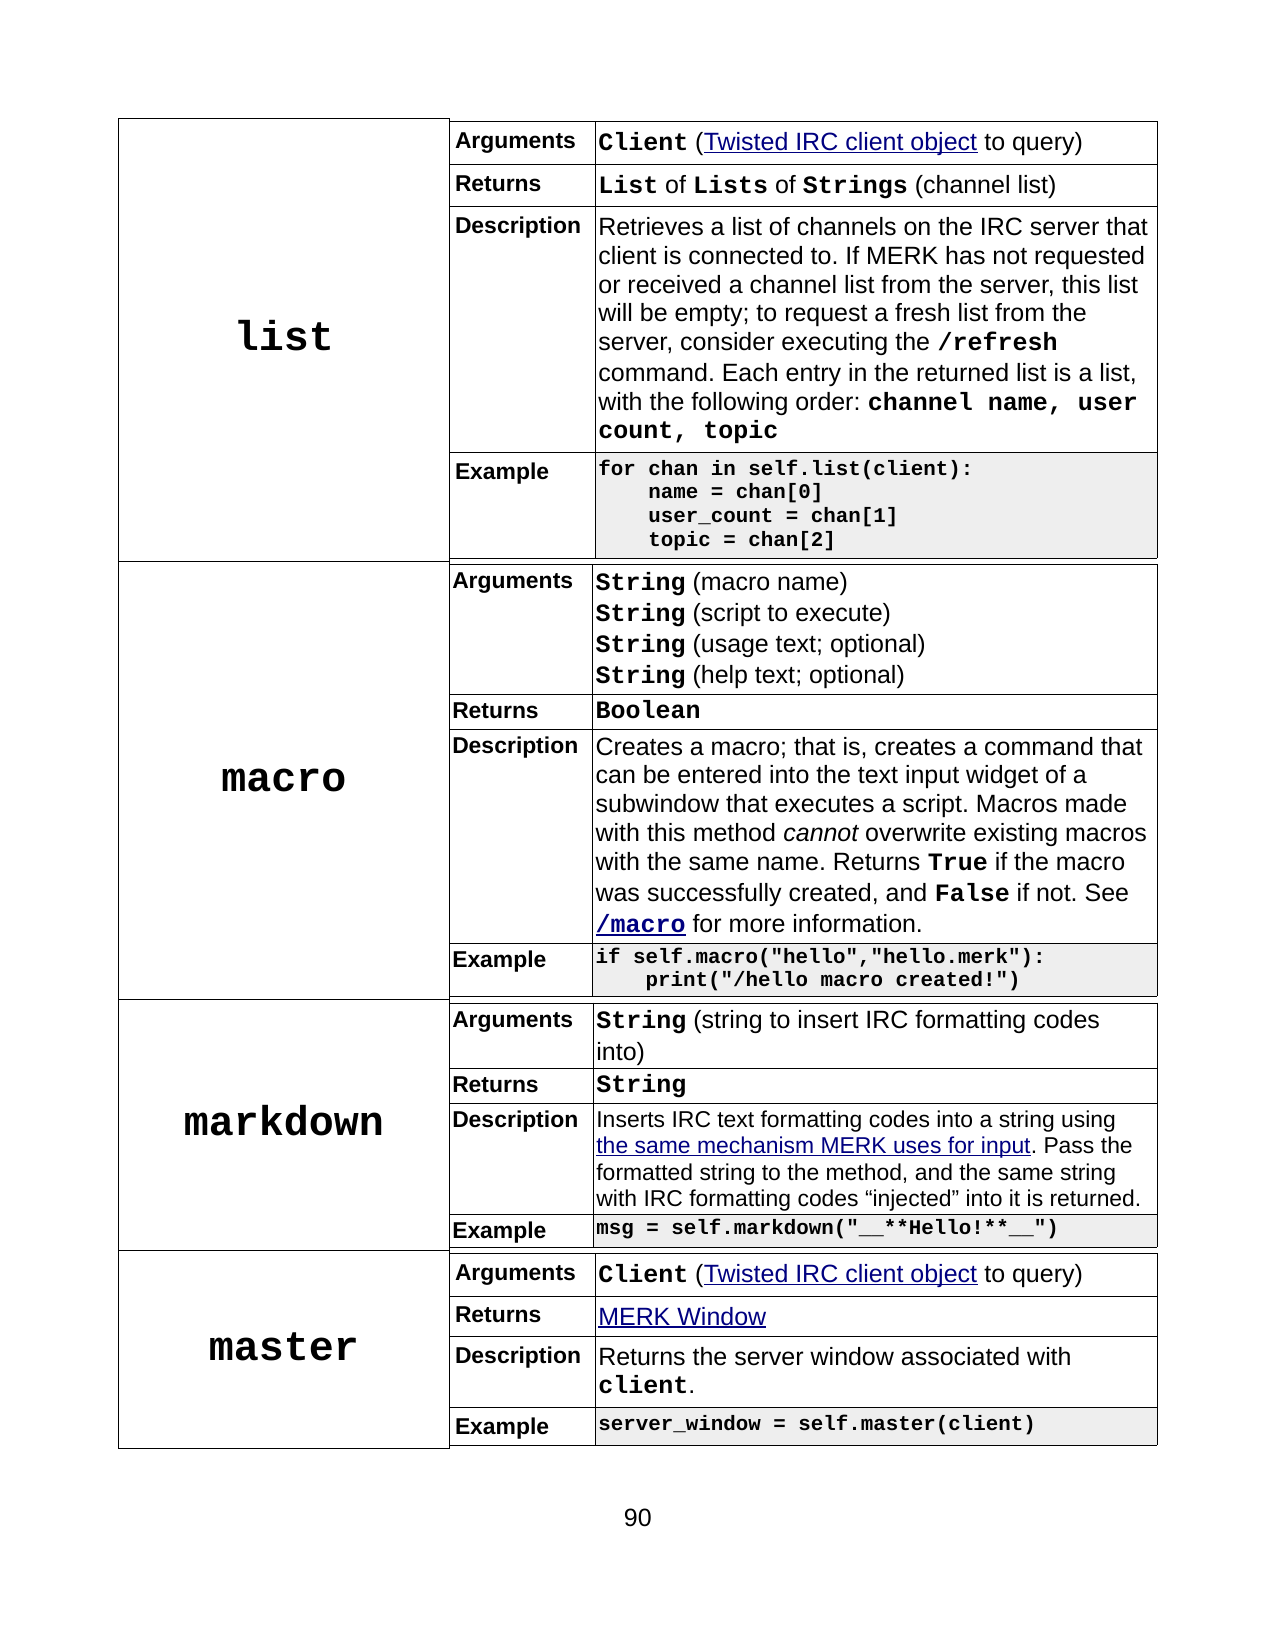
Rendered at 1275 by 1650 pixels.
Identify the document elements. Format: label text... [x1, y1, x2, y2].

table_cell Inserts IRC text formatting codes into a string using the same mechanism MERK uses for input. Pass the formatted string to the method, and the same string with IRC formatting codes “injected” into it is returned. [594, 1104, 1157, 1214]
table_header Arguments [450, 122, 595, 164]
table_cell Description [450, 730, 592, 943]
table_cell Returns the server window associated with client. [596, 1337, 1157, 1407]
table_header Arguments [450, 1004, 593, 1068]
table_cell for chan in self.list(client): name = chan[0] user_count = chan[1] topic = chan[2] [596, 453, 1157, 558]
table_cell Example [450, 944, 592, 996]
table_header Arguments [450, 565, 592, 694]
table_cell markdown [119, 1000, 449, 1250]
table_cell macro [119, 562, 449, 999]
table_cell Retrieves a list of channels on the IRC server that client is connected to. If MERK has not requested or received a channel list from the server, this list will be empty; to request a fresh list from the server, consider executing the /refresh command. Each entry in the returned list is a list, with the following order: channel name, user count, topic [596, 207, 1157, 452]
table_cell Boolean [593, 695, 1157, 729]
table_cell Returns [450, 1069, 593, 1103]
table_header Arguments [450, 1254, 595, 1296]
table_cell Example [450, 1408, 595, 1445]
table_cell Returns [450, 1297, 595, 1336]
table_cell Description [450, 207, 595, 452]
table_cell MERK Window [596, 1297, 1157, 1336]
table_cell msg = self.markdown("__**Hello!**__") [594, 1215, 1157, 1247]
table_cell Returns [450, 695, 592, 729]
table_cell List of Lists of Strings (channel list) [596, 165, 1157, 206]
table_cell String [594, 1069, 1157, 1103]
table_cell master [119, 1251, 449, 1448]
table_cell Example [450, 453, 595, 558]
table_cell Description [450, 1104, 593, 1214]
table_cell if self.macro("hello","hello.merk"): print("/hello macro created!") [593, 944, 1157, 996]
table_header String (macro name) String (script to execute) String (usage text; optional) String (help text; optional) [593, 565, 1157, 694]
table_header Client (Twisted IRC client object to query) [596, 122, 1157, 164]
table_cell Description [450, 1337, 595, 1407]
table_cell Returns [450, 165, 595, 206]
table_header Client (Twisted IRC client object to query) [596, 1254, 1157, 1296]
table_cell list [119, 119, 449, 561]
table_cell Creates a macro; that is, creates a command that can be entered into the text input widget of a subwindow that executes a script. Macros made with this method cannot overwrite existing macros with the same name. Returns True if the macro was successfully created, and False if not. See /macro for more information. [593, 730, 1157, 943]
table_cell Example [450, 1215, 593, 1247]
table_cell server_window = self.master(client) [596, 1408, 1157, 1445]
table_cell [450, 999, 1157, 1003]
table_header String (string to insert IRC formatting codes into) [594, 1004, 1157, 1068]
